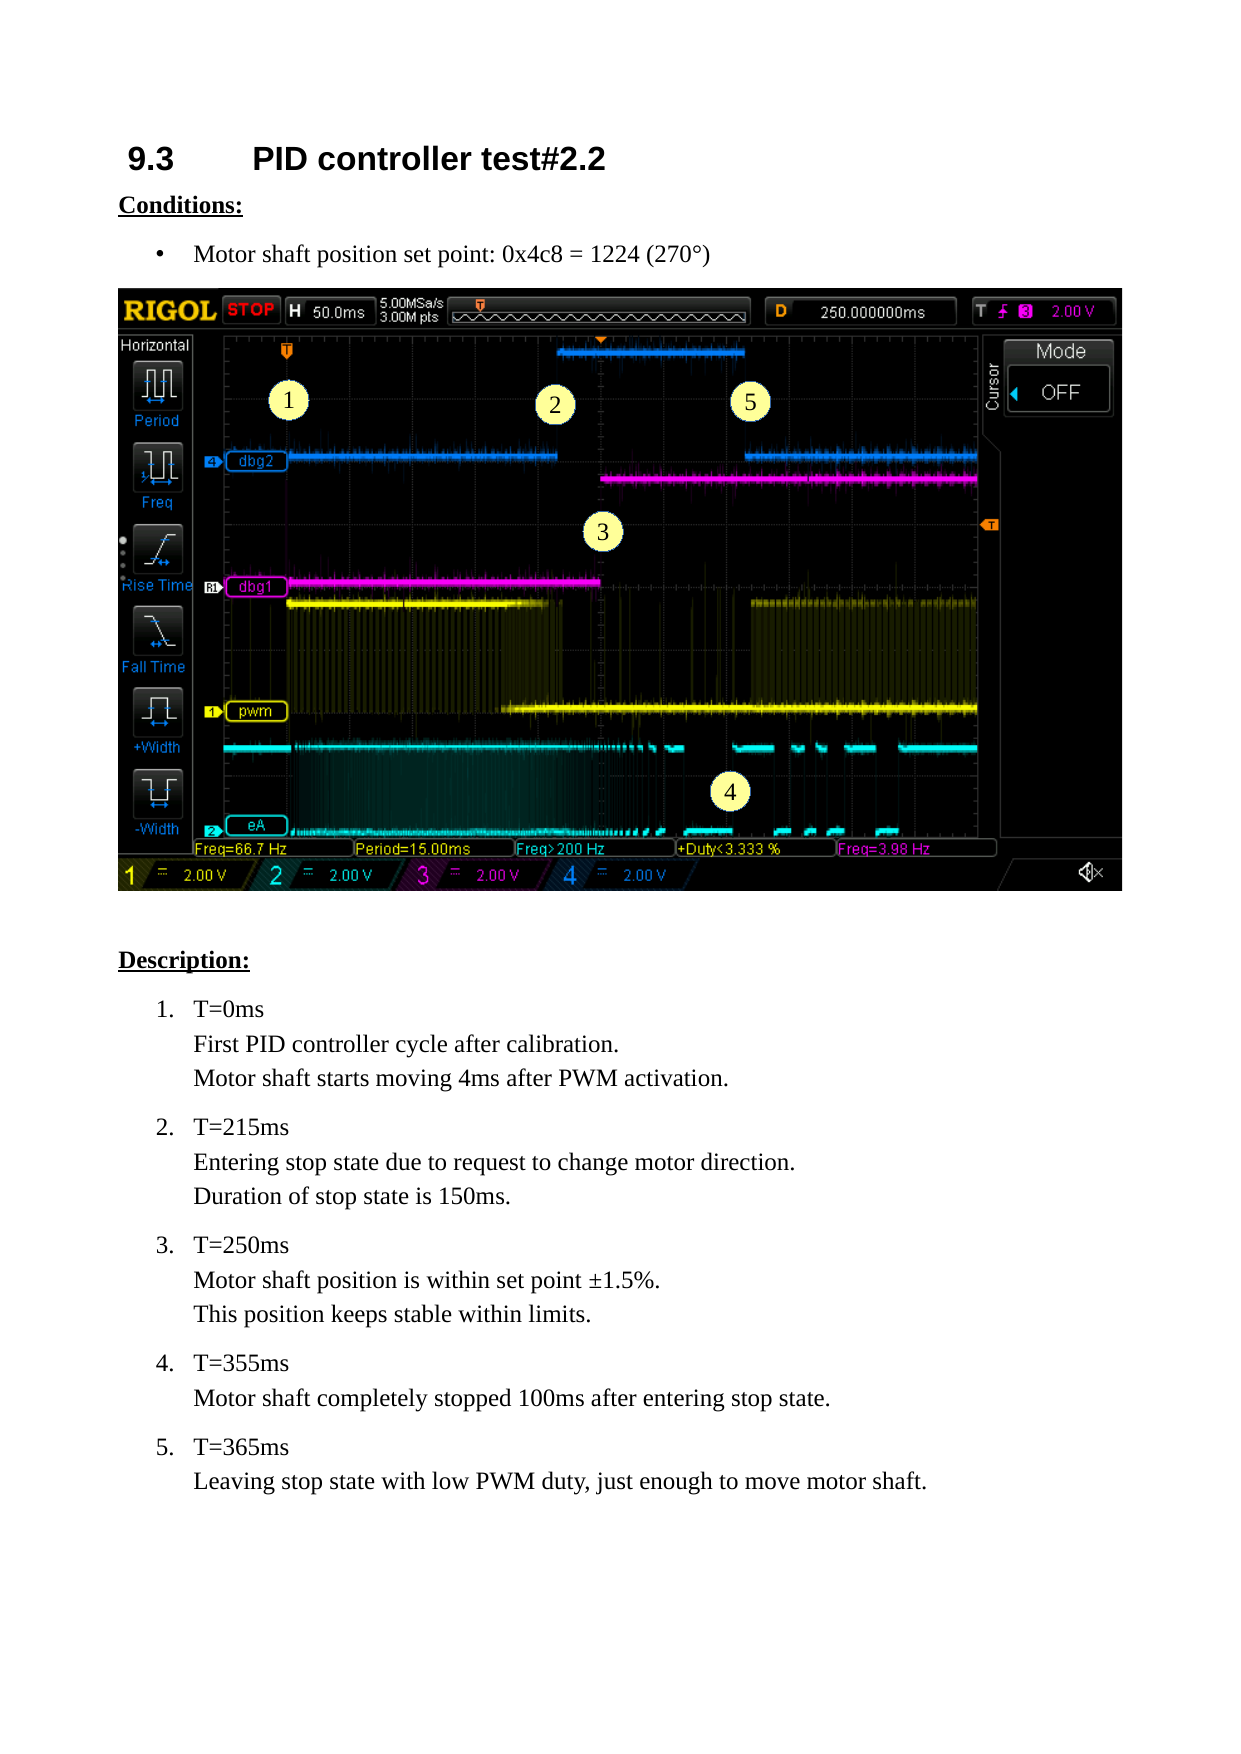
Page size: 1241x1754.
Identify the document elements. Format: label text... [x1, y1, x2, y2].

list T=355ms Motor shaft completely stopped 100ms after entering stop state. [156, 1348, 1122, 1412]
list T=250ms Motor shaft position is within set point ±1.5%. This position keeps stable within limits. [156, 1230, 1122, 1328]
list T=365ms Leaving stop state with low PWM duty, just enough to move motor shaft. [156, 1432, 1122, 1495]
list T=215ms Entering stop state due to request to change motor direction. Duration of stop state is 150ms. [156, 1112, 1122, 1210]
text Description: [118, 945, 1122, 974]
list Motor shaft position set point: 0x4c8 = 1224 (270°) [156, 239, 1122, 268]
text Conditions: [118, 190, 1122, 219]
subtitle PID controller test#2.2 [118, 139, 1122, 178]
list T=0ms First PID controller cycle after calibration. Motor shaft starts moving 4ms after PWM activation. [156, 994, 1122, 1092]
picture [118, 288, 1123, 891]
